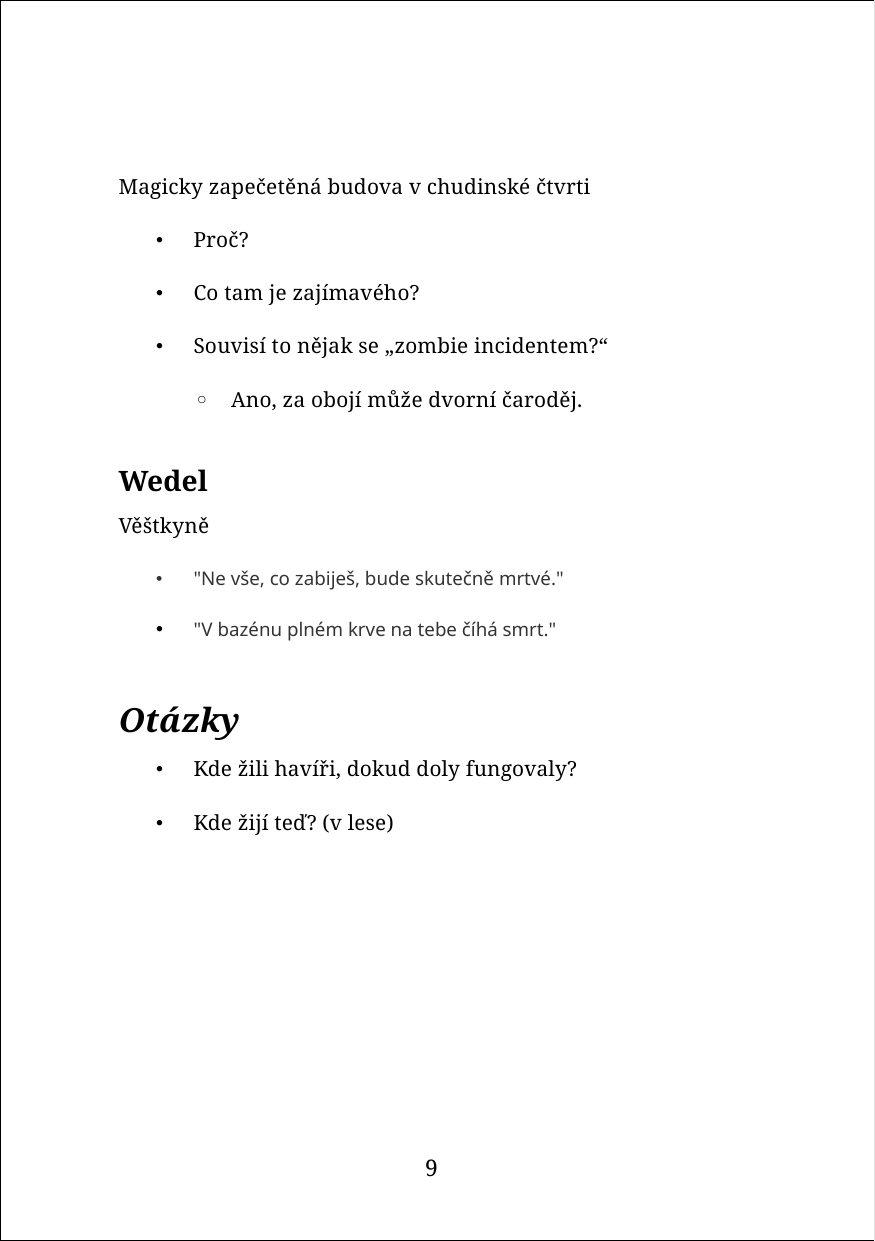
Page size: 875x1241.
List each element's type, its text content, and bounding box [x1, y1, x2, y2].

list Kde žijí teď? (v lese) [156, 808, 756, 836]
list Proč? [156, 225, 756, 253]
text Věštkyně [118, 512, 756, 540]
list Ano, za obojí může dvorní čaroděj. [193, 385, 756, 413]
list "V bazénu plném krve na tebe číhá smrt." [156, 614, 756, 643]
subtitle Otázky [118, 697, 756, 743]
subtitle Wedel [118, 462, 756, 500]
text Magicky zapečetěná budova v chudinské čtvrti [118, 172, 756, 200]
list "Ne vše, co zabiješ, bude skutečně mrtvé." [156, 565, 756, 590]
list Kde žili havíři, dokud doly fungovaly? [156, 754, 756, 783]
list Souvisí to nějak se „zombie incidentem?“ [156, 331, 756, 360]
list Co tam je zajímavého? [156, 278, 756, 307]
